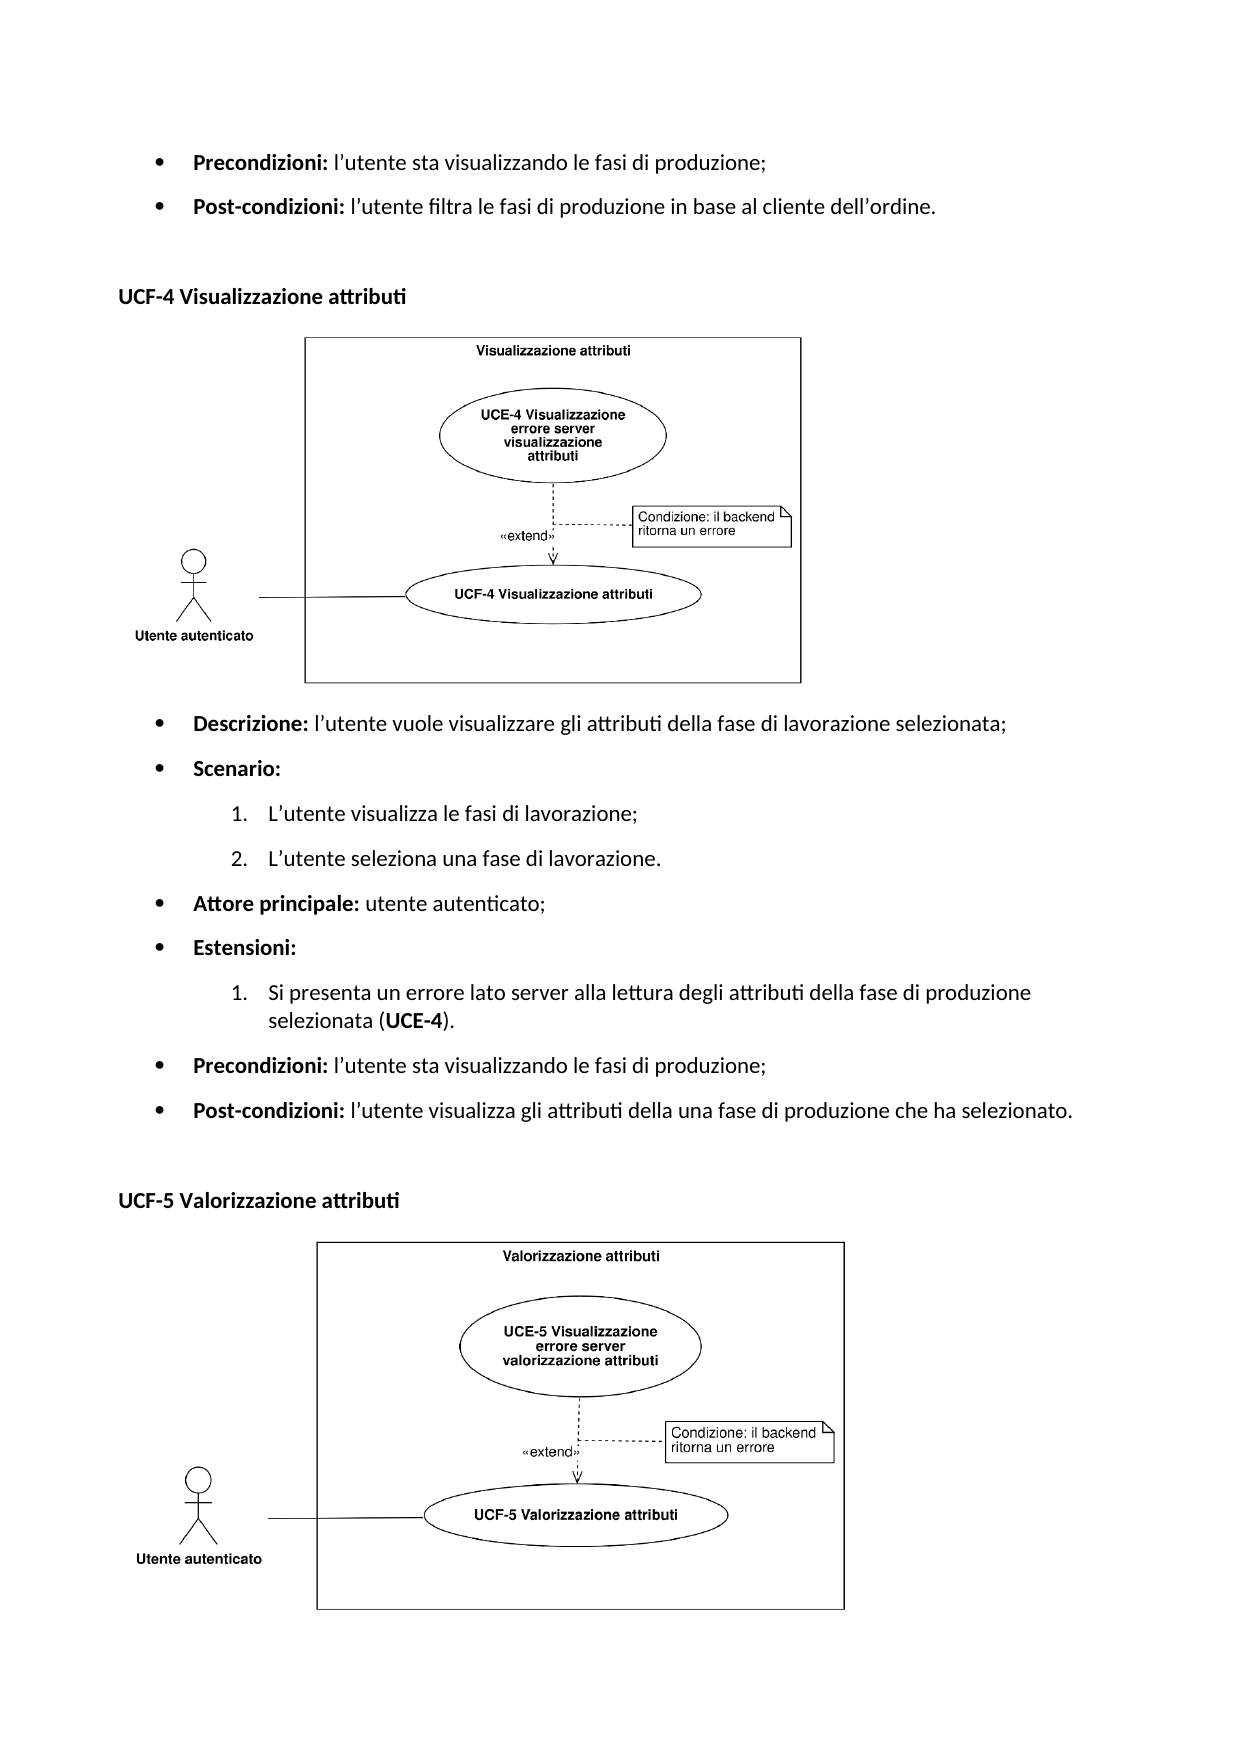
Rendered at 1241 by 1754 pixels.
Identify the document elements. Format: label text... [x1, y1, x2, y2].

list Descrizione: l’utente vuole visualizzare gli attributi della fase di lavorazione selezionata; [156, 709, 1122, 737]
list L’utente seleziona una fase di lavorazione. [231, 844, 1122, 872]
list Post-condizioni: l’utente filtra le fasi di produzione in base al cliente dell’ordine. [156, 192, 1122, 221]
list Attore principale: utente autenticato; [156, 889, 1122, 917]
text UCF-5 Valorizzazione attributi [118, 1186, 1122, 1214]
list Si presenta un errore lato server alla lettura degli attributi della fase di produzione selezionata (UCE-4). [231, 978, 1122, 1035]
list L’utente visualizza le fasi di lavorazione; [231, 799, 1122, 827]
text UCF-4 Visualizzazione attributi [118, 282, 1122, 310]
list Estensioni: [156, 933, 1122, 962]
list Post-condizioni: l’utente visualizza gli attributi della una fase di produzione che ha selezionato. [156, 1096, 1122, 1124]
list Precondizioni: l’utente sta visualizzando le fasi di produzione; [156, 148, 1122, 176]
list Scenario: [156, 754, 1122, 782]
list Precondizioni: l’utente sta visualizzando le fasi di produzione; [156, 1052, 1122, 1079]
